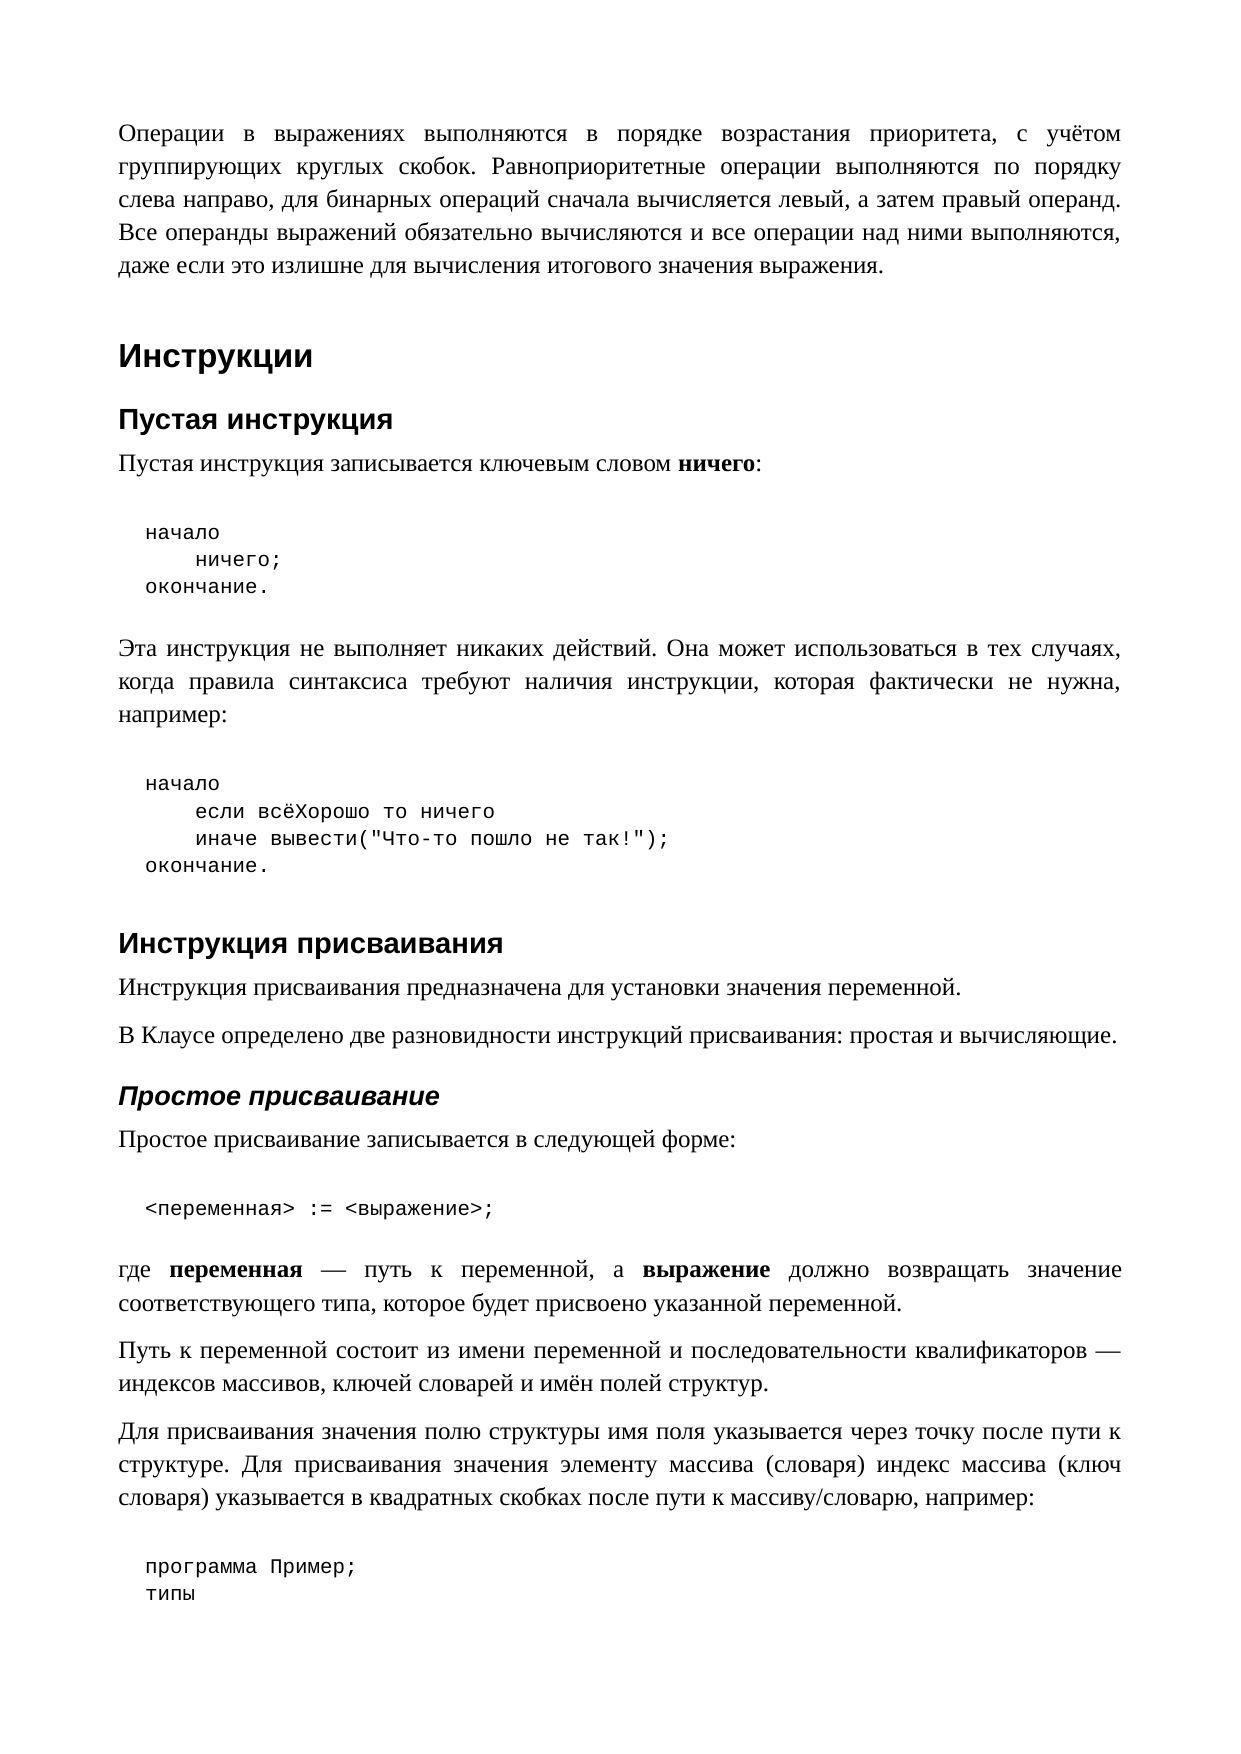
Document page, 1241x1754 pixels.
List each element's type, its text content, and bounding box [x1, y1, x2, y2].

text Инструкция присваивания предназначена для установки значения переменной. [118, 972, 1122, 1001]
subtitle Простое присваивание [118, 1080, 1122, 1111]
text где переменная — путь к переменной, а выражение должно возвращать значение соответствующего типа, которое будет присвоено указанной переменной. [118, 1254, 1122, 1316]
text В Клаусе определено две разновидности инструкций присваивания: простая и вычисляющие. [118, 1020, 1122, 1049]
text Путь к переменной состоит из имени переменной и последовательности квалификаторов — индексов массивов, ключей словарей и имён полей структур. [118, 1335, 1122, 1397]
text Эта инструкция не выполняет никаких действий. Она может использоваться в тех случаях, когда правила синтаксиса требуют наличия инструкции, которая фактически не нужна, например: [118, 633, 1122, 728]
text Пустая инструкция записывается ключевым словом ничего: [118, 448, 1122, 477]
text начало если всёХорошо то ничего иначе вывести("Что-то пошло не так!"); окончание. [136, 764, 1104, 887]
text начало ничего; окончание. [136, 513, 1104, 609]
subtitle Пустая инструкция [118, 402, 1122, 436]
text Для присваивания значения полю структуры имя поля указывается через точку после пути к структуре. Для присваивания значения элементу массива (словаря) индекс массива (ключ словаря) указывается в квадратных скобках после пути к массиву/словарю, например: [118, 1416, 1122, 1511]
text Операции в выражениях выполняются в порядке возрастания приоритета, с учётом группирующих круглых скобок. Равноприоритетные операции выполняются по порядку слева направо, для бинарных операций сначала вычисляется левый, а затем правый операнд. Все операнды выражений обязательно вычисляются и все операции над ними выполняются, даже если это излишне для вычисления итогового значения выражения. [118, 118, 1122, 279]
text программа Пример; [136, 1547, 1104, 1574]
subtitle Инструкция присваивания [118, 926, 1122, 960]
text <переменная> := <выражение>; [136, 1189, 1104, 1230]
text Простое присваивание записывается в следующей форме: [118, 1124, 1122, 1152]
subtitle Инструкции [118, 336, 1122, 375]
text типы [136, 1574, 1104, 1607]
